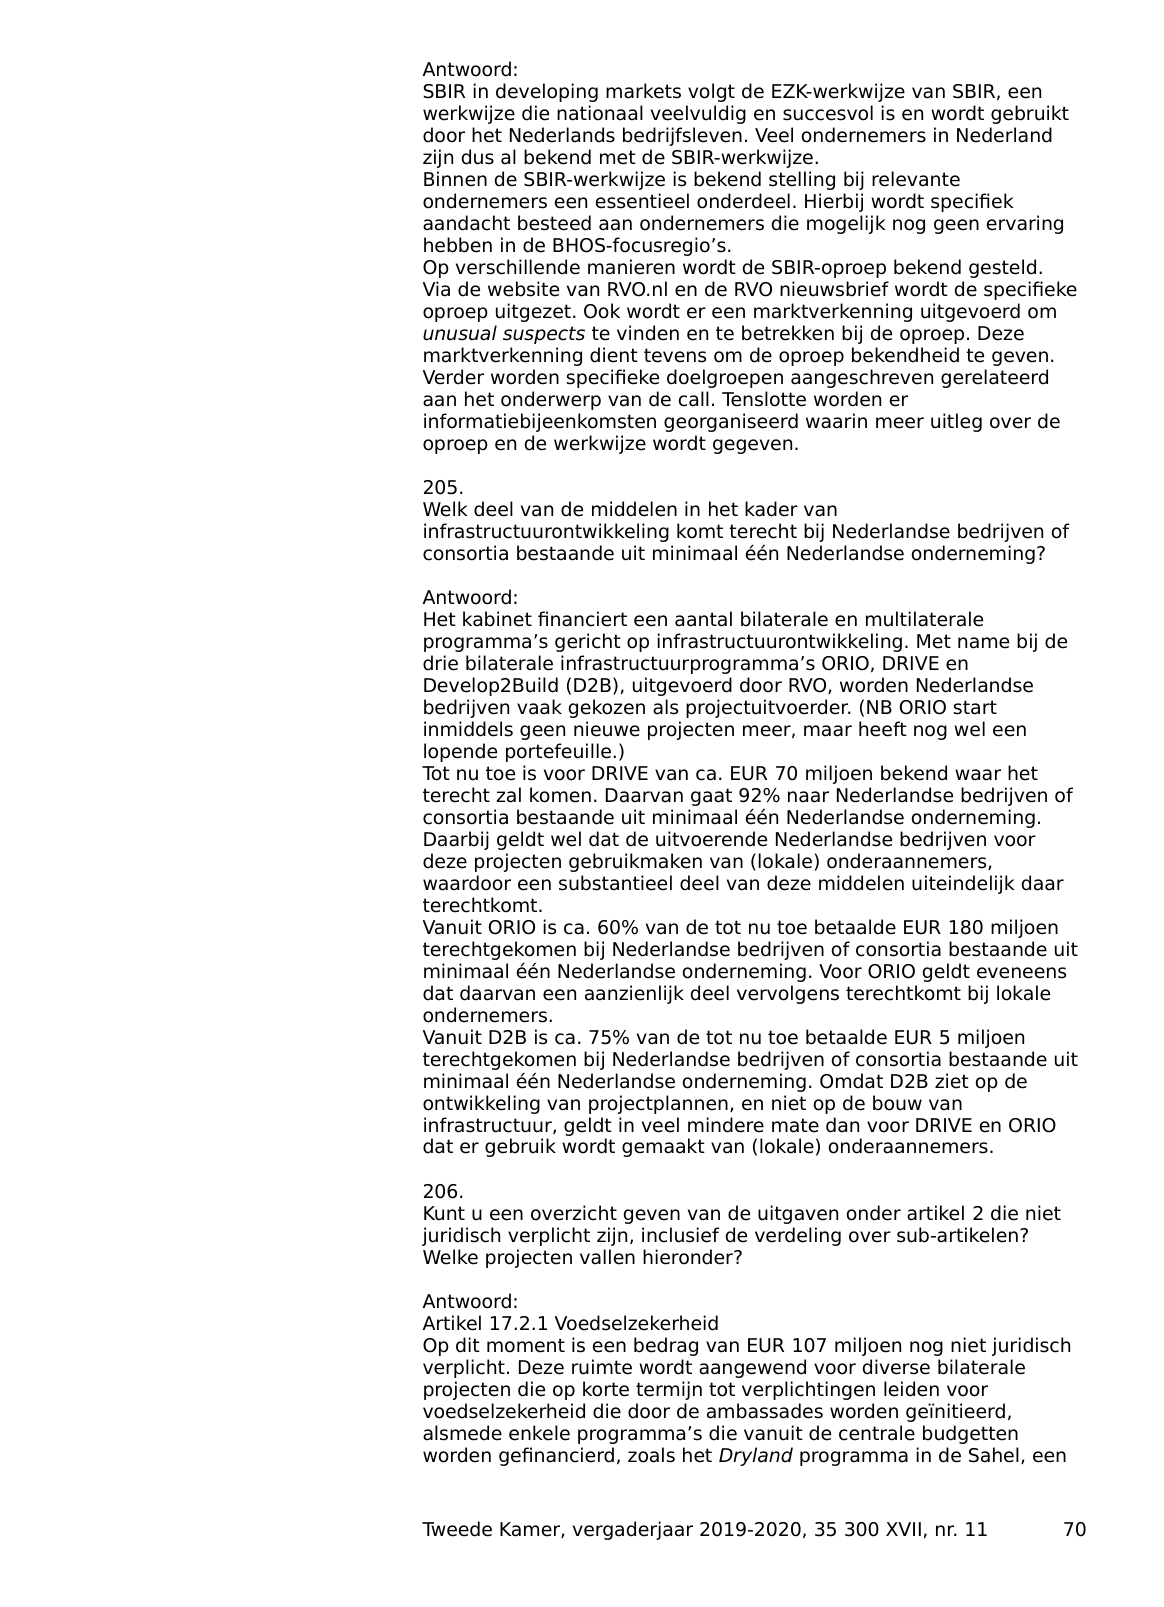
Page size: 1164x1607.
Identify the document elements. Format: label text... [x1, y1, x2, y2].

text SBIR in developing markets volgt de EZK-werkwijze van SBIR, een werkwijze die nationaal veelvuldig en succesvol is en wordt gebruikt door het Nederlands bedrijfsleven. Veel ondernemers in Nederland zijn dus al bekend met de SBIR-werkwijze. [422, 81, 1087, 169]
text Het kabinet financiert een aantal bilaterale en multilaterale programma’s gericht op infrastructuurontwikkeling. Met name bij de drie bilaterale infrastructuurprogramma’s ORIO, DRIVE en Develop2Build (D2B), uitgevoerd door RVO, worden Nederlandse bedrijven vaak gekozen als projectuitvoerder. (NB ORIO start inmiddels geen nieuwe projecten meer, maar heeft nog wel een lopende portefeuille.) [422, 609, 1087, 763]
text Op dit moment is een bedrag van EUR 107 miljoen nog niet juridisch verplicht. Deze ruimte wordt aangewend voor diverse bilaterale projecten die op korte termijn tot verplichtingen leiden voor voedselzekerheid die door de ambassades worden geïnitieerd, alsmede enkele programma’s die vanuit de centrale budgetten worden gefinancierd, zoals het Dryland programma in de Sahel, een [422, 1335, 1087, 1467]
text Tot nu toe is voor DRIVE van ca. EUR 70 miljoen bekend waar het terecht zal komen. Daarvan gaat 92% naar Nederlandse bedrijven of consortia bestaande uit minimaal één Nederlandse onderneming. Daarbij geldt wel dat de uitvoerende Nederlandse bedrijven voor deze projecten gebruikmaken van (lokale) onderaannemers, waardoor een substantieel deel van deze middelen uiteindelijk daar terechtkomt. [422, 763, 1087, 917]
text Welk deel van de middelen in het kader van infrastructuurontwikkeling komt terecht bij Nederlandse bedrijven of consortia bestaande uit minimaal één Nederlandse onderneming? [422, 499, 1087, 565]
text Op verschillende manieren wordt de SBIR-oproep bekend gesteld. [422, 257, 1087, 279]
text Via de website van RVO.nl en de RVO nieuwsbrief wordt de specifieke oproep uitgezet. Ook wordt er een marktverkenning uitgevoerd om unusual suspects te vinden en te betrekken bij de oproep. Deze marktverkenning dient tevens om de oproep bekendheid te geven. Verder worden specifieke doelgroepen aangeschreven gerelateerd aan het onderwerp van de call. Tenslotte worden er informatiebijeenkomsten georganiseerd waarin meer uitleg over de oproep en de werkwijze wordt gegeven. [422, 279, 1087, 455]
text Vanuit D2B is ca. 75% van de tot nu toe betaalde EUR 5 miljoen terechtgekomen bij Nederlandse bedrijven of consortia bestaande uit minimaal één Nederlandse onderneming. Omdat D2B ziet op de ontwikkeling van projectplannen, en niet op de bouw van infrastructuur, geldt in veel mindere mate dan voor DRIVE en ORIO dat er gebruik wordt gemaakt van (lokale) onderaannemers. [422, 1027, 1087, 1158]
text Antwoord: [422, 587, 1087, 609]
text Artikel 17.2.1 Voedselzekerheid [422, 1313, 1087, 1335]
text Antwoord: [422, 59, 1087, 81]
text Antwoord: [422, 1291, 1087, 1313]
text 206. [422, 1181, 1087, 1203]
text Kunt u een overzicht geven van de uitgaven onder artikel 2 die niet juridisch verplicht zijn, inclusief de verdeling over sub-artikelen? Welke projecten vallen hieronder? [422, 1203, 1087, 1268]
text Vanuit ORIO is ca. 60% van de tot nu toe betaalde EUR 180 miljoen terechtgekomen bij Nederlandse bedrijven of consortia bestaande uit minimaal één Nederlandse onderneming. Voor ORIO geldt eveneens dat daarvan een aanzienlijk deel vervolgens terechtkomt bij lokale ondernemers. [422, 917, 1087, 1027]
text Binnen de SBIR-werkwijze is bekend stelling bij relevante ondernemers een essentieel onderdeel. Hierbij wordt specifiek aandacht besteed aan ondernemers die mogelijk nog geen ervaring hebben in de BHOS-focusregio’s. [422, 169, 1087, 257]
text 205. [422, 477, 1087, 499]
